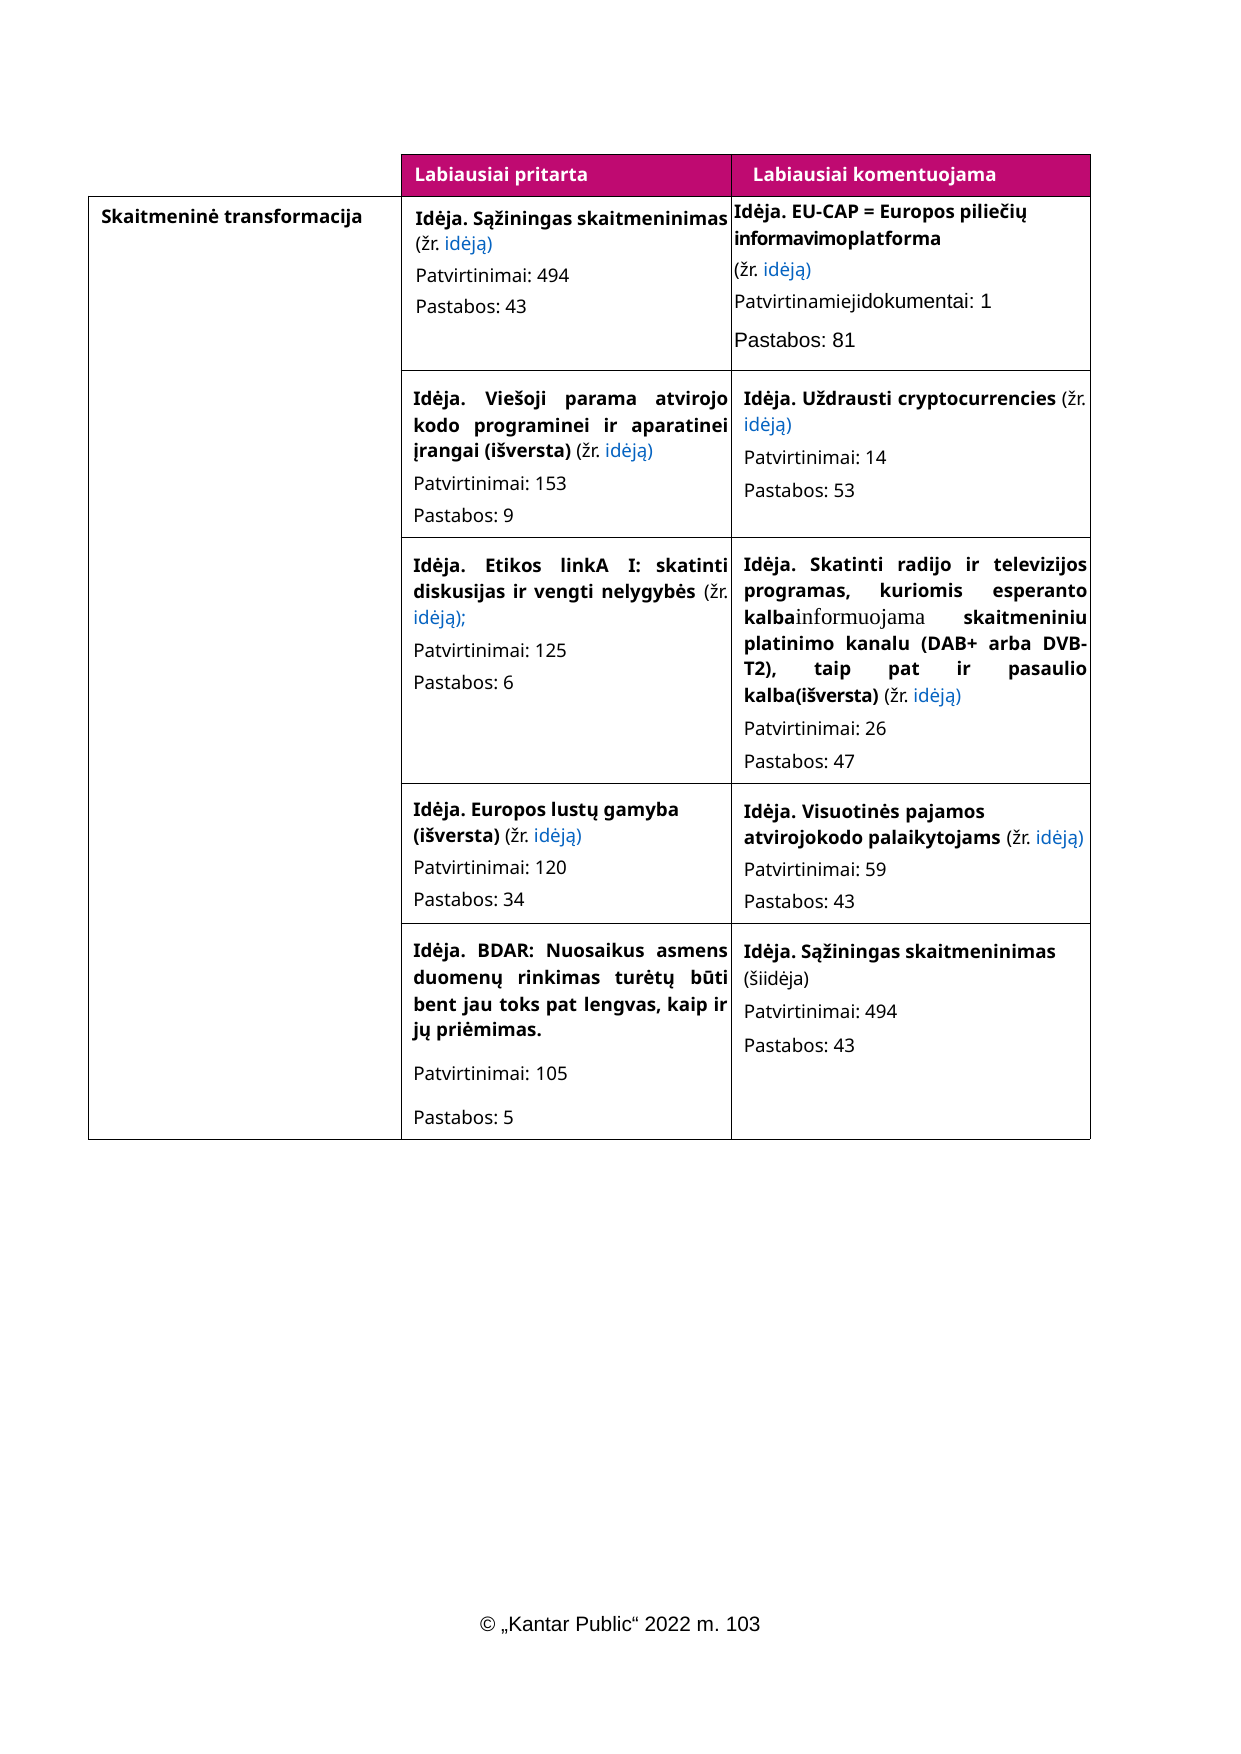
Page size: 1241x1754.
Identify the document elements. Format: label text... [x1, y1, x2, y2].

table_cell Idėja. Etikos linkA I: skatinti diskusijas ir vengti nelygybės (žr. idėją); Patvirtinimai: 125 Pastabos: 6 [402, 538, 731, 783]
table_header [402, 155, 414, 196]
table_header [732, 155, 753, 196]
table_cell Idėja. Visuotinės pajamos atvirojokodo palaikytojams (žr. idėją) Patvirtinimai: 59 Pastabos: 43 [732, 784, 1090, 923]
table_header [89, 154, 401, 196]
table_header Labiausiai komentuojama [753, 155, 1064, 196]
table_header [718, 155, 731, 196]
table_cell Idėja. EU-CAP = Europos piliečių informavimoplatforma (žr. idėją) Patvirtinamiejidokumentai: 1 Pastabos: 81 [732, 197, 1090, 370]
table_cell Skaitmeninė transformacija [89, 197, 401, 1139]
table_cell Idėja. Europos lustų gamyba (išversta) (žr. idėją) Patvirtinimai: 120 Pastabos: 34 [402, 784, 731, 923]
table_cell Idėja. Sąžiningas skaitmeninimas (šiidėja) Patvirtinimai: 494 Pastabos: 43 [732, 924, 1090, 1139]
table_header Labiausiai pritarta [414, 155, 718, 196]
table_cell Idėja. Viešoji parama atvirojo kodo programinei ir aparatinei įrangai (išversta) (žr. idėją) Patvirtinimai: 153 Pastabos: 9 [402, 371, 731, 537]
table_cell Idėja. BDAR: Nuosaikus asmens duomenų rinkimas turėtų būti bent jau toks pat lengvas, kaip ir jų priėmimas. Patvirtinimai: 105 Pastabos: 5 [402, 924, 731, 1139]
table_cell Idėja. Skatinti radijo ir televizijos programas, kuriomis esperanto kalbainformuojama skaitmeniniu platinimo kanalu (DAB+ arba DVB-T2), taip pat ir pasaulio kalba(išversta) (žr. idėją) Patvirtinimai: 26 Pastabos: 47 [732, 538, 1090, 783]
table_cell Idėja. Uždrausti cryptocurrencies (žr. idėją) Patvirtinimai: 14 Pastabos: 53 [732, 371, 1090, 537]
table_cell Idėja. Sąžiningas skaitmeninimas (žr. idėją) Patvirtinimai: 494 Pastabos: 43 [402, 197, 731, 370]
table_header [1064, 155, 1090, 196]
